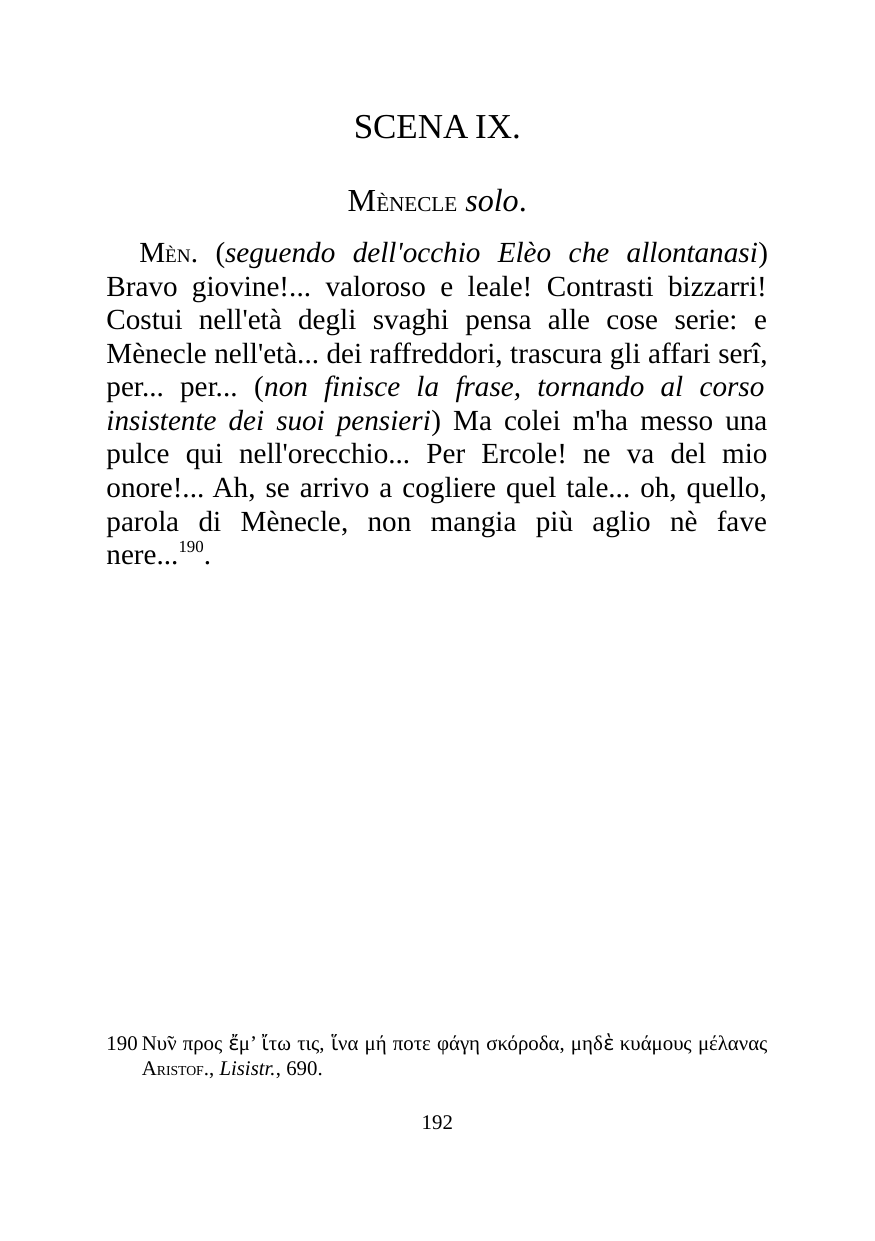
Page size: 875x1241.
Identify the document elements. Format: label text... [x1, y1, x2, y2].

text Mèn. (seguendo dell'occhio Elèo che allontanasi) Bravo giovine!... valoroso e leale! Contrasti bizzarri! Costui nell'età degli svaghi pensa alle cose serie: e Mènecle nell'età... dei raffreddori, trascura gli affari serî, per... per... (non finisce la frase, tornando al corso insistente dei suoi pensieri) Ma colei m'ha messo una pulce qui nell'orecchio... Per Ercole! ne va del mio onore!... Ah, se arrivo a cogliere quel tale... oh, quello, parola di Mènecle, non mangia più aglio nè fave nere.... [106, 235, 768, 571]
subtitle SCENA IX. [106, 106, 768, 146]
subtitle Mènecle solo. [106, 182, 768, 219]
text Νυ̃ν προς ἔμ’ ἴτω τις, ἵνα μή ποτε φάγη σκόροδα, μηδὲ κυάμους μέλανας Aristof., Lisistr., 690. [106, 1028, 768, 1080]
